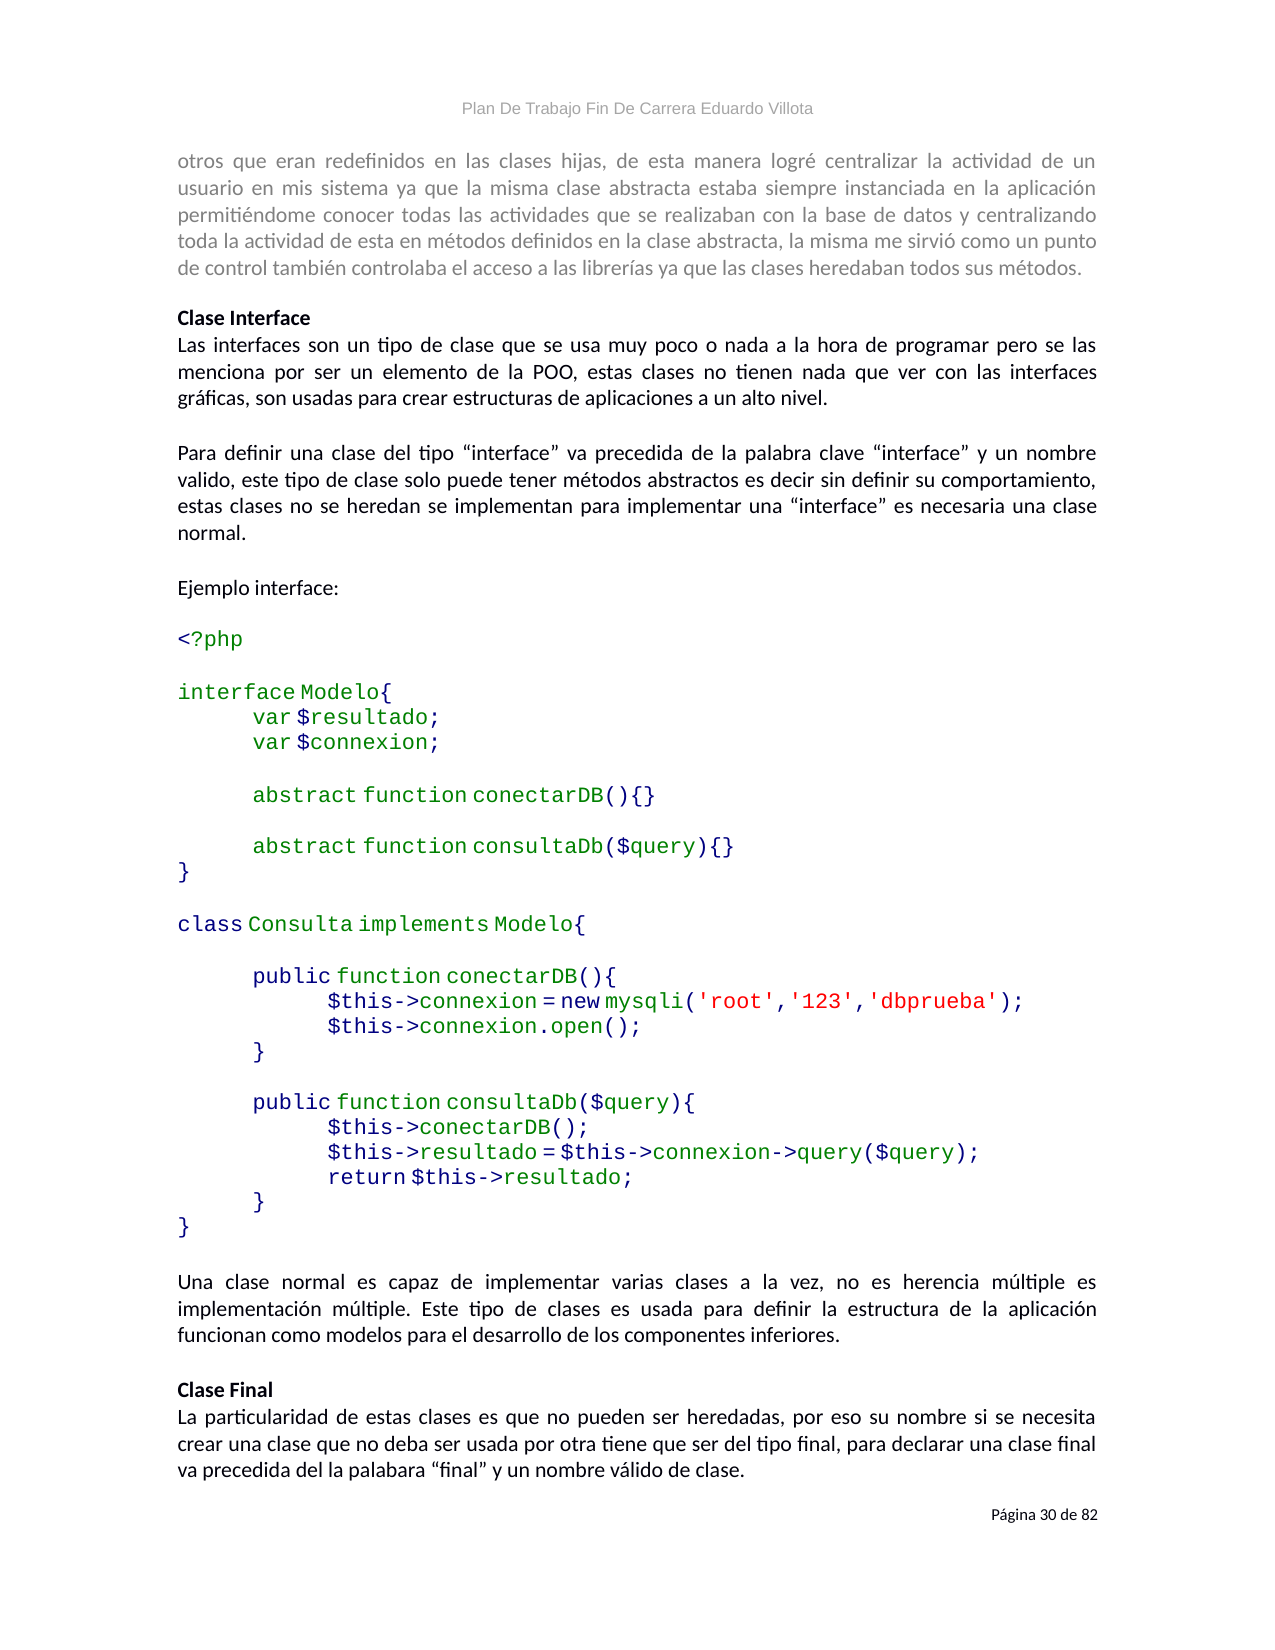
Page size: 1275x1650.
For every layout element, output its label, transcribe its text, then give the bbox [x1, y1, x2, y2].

text } [177, 1216, 1098, 1240]
text $this->connexion = new mysqli('root','123','dbprueba'); [177, 991, 1098, 1015]
text var $resultado; [177, 706, 1098, 731]
text La particularidad de estas clases es que no pueden ser heredadas, por eso su nombre si se necesita crear una clase que no deba ser usada por otra tiene que ser del tipo final, para declarar una clase final va precedida del la palabara “final” y un nombre válido de clase. [177, 1403, 1098, 1483]
text <?php [177, 629, 1098, 653]
text Clase Interface [177, 304, 1098, 331]
text $this->conectarDB(); [177, 1116, 1098, 1141]
text $this->resultado = $this->connexion->query($query); [177, 1141, 1098, 1166]
text var $connexion; [177, 731, 1098, 756]
text abstract function conectarDB(){} [177, 784, 1098, 809]
text class Consulta implements Modelo{ [177, 913, 1098, 938]
text } [177, 860, 1098, 885]
text return $this->resultado; [177, 1166, 1098, 1191]
text interface Modelo{ [177, 681, 1098, 706]
text Ejemplo interface: [177, 574, 1098, 601]
text } [177, 1191, 1098, 1216]
text $this->connexion.open(); [177, 1015, 1098, 1040]
text public function consultaDb($query){ [177, 1092, 1098, 1116]
text Una clase normal es capaz de implementar varias clases a la vez, no es herencia múltiple es implementación múltiple. Este tipo de clases es usada para definir la estructura de la aplicación funcionan como modelos para el desarrollo de los componentes inferiores. [177, 1268, 1098, 1348]
text Las interfaces son un tipo de clase que se usa muy poco o nada a la hora de programar pero se las menciona por ser un elemento de la POO, estas clases no tienen nada que ver con las interfaces gráficas, son usadas para crear estructuras de aplicaciones a un alto nivel. [177, 331, 1098, 411]
text otros que eran redefinidos en las clases hijas, de esta manera logré centralizar la actividad de un usuario en mis sistema ya que la misma clase abstracta estaba siempre instanciada en la aplicación permitiéndome conocer todas las actividades que se realizaban con la base de datos y centralizando toda la actividad de esta en métodos definidos en la clase abstracta, la misma me sirvió como un punto de control también controlaba el acceso a las librerías ya que las clases heredaban todos sus métodos. [177, 148, 1098, 281]
text public function conectarDB(){ [177, 966, 1098, 991]
text abstract function consultaDb($query){} [177, 835, 1098, 860]
text Para definir una clase del tipo “interface” va precedida de la palabra clave “interface” y un nombre valido, este tipo de clase solo puede tener métodos abstractos es decir sin definir su comportamiento, estas clases no se heredan se implementan para implementar una “interface” es necesaria una clase normal. [177, 439, 1098, 546]
text Clase Final [177, 1376, 1098, 1403]
text } [177, 1040, 1098, 1065]
